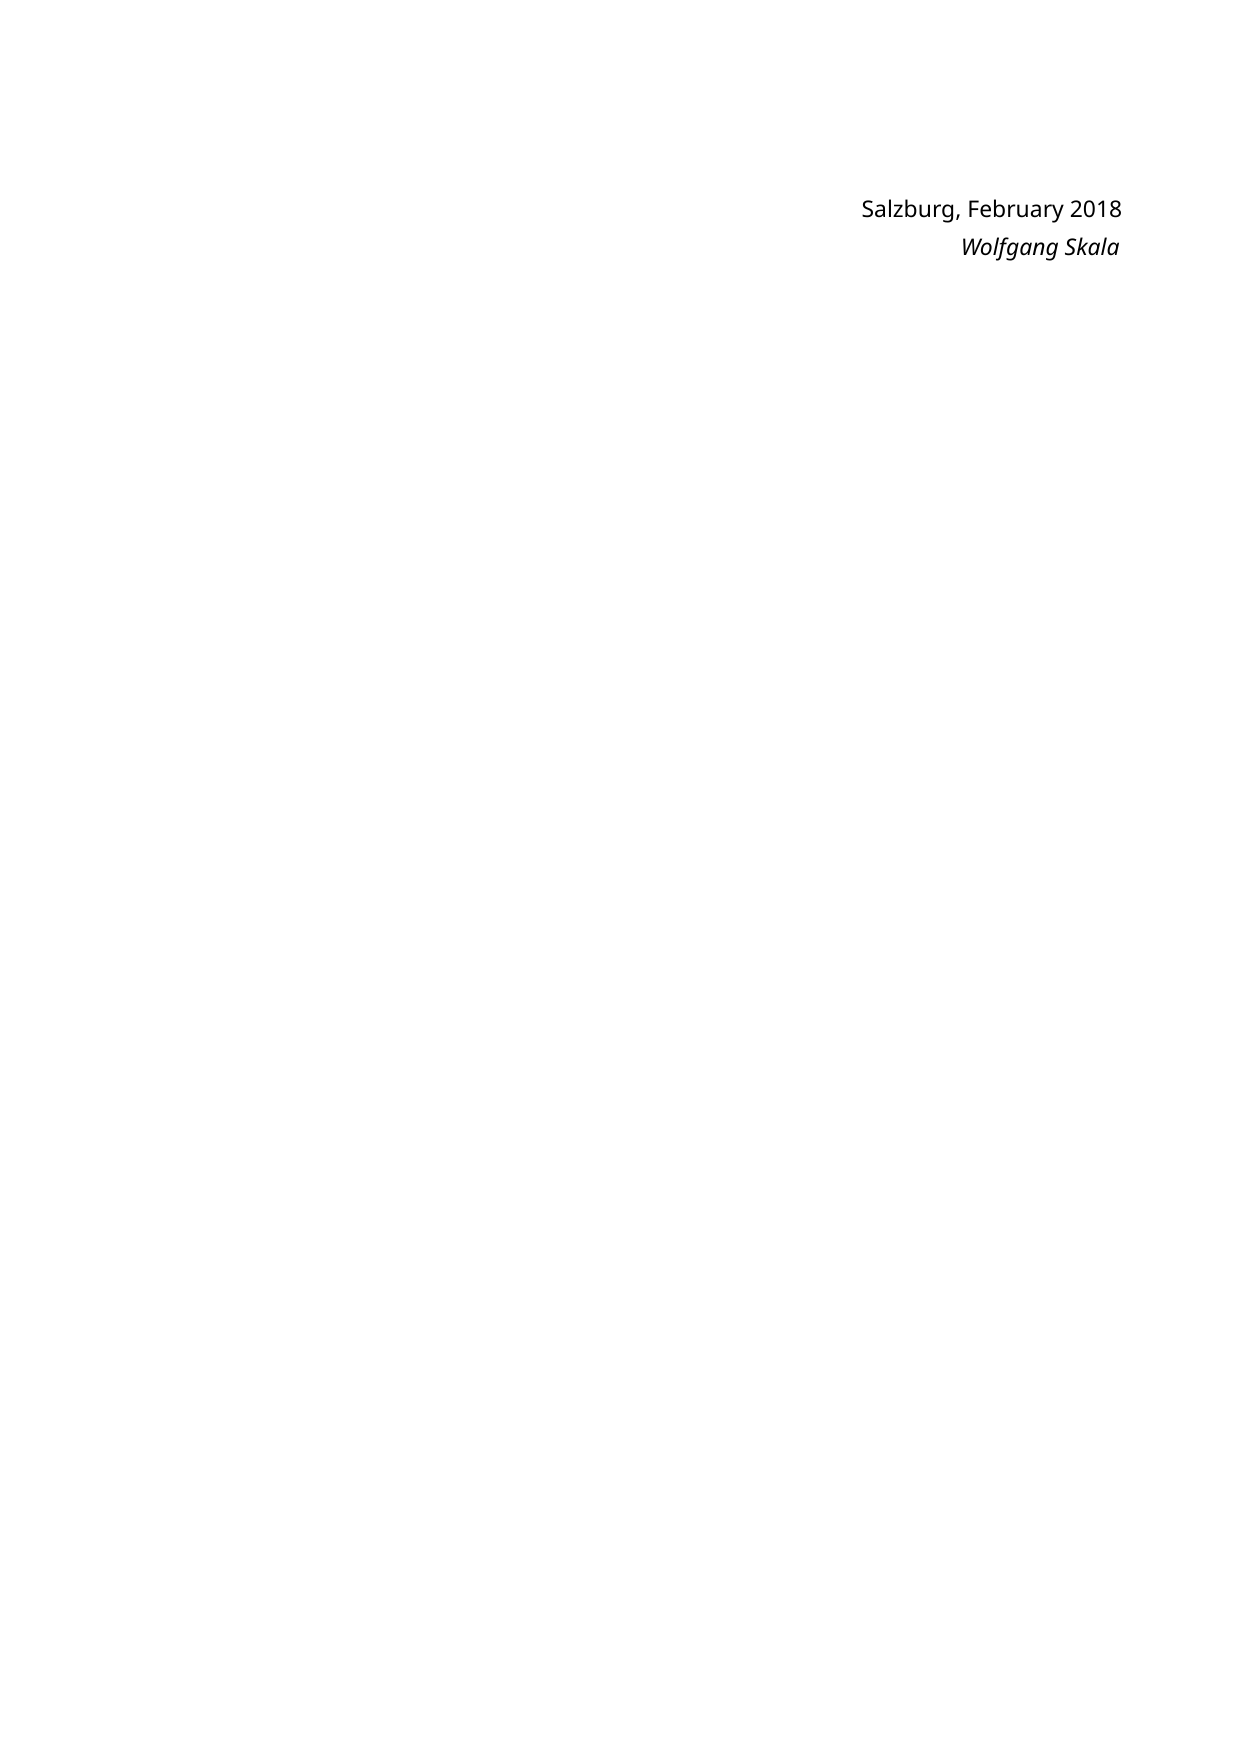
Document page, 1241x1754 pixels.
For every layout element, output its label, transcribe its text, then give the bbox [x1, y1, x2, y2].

text Salzburg, February 2018 Wolfgang Skala [236, 193, 1122, 262]
